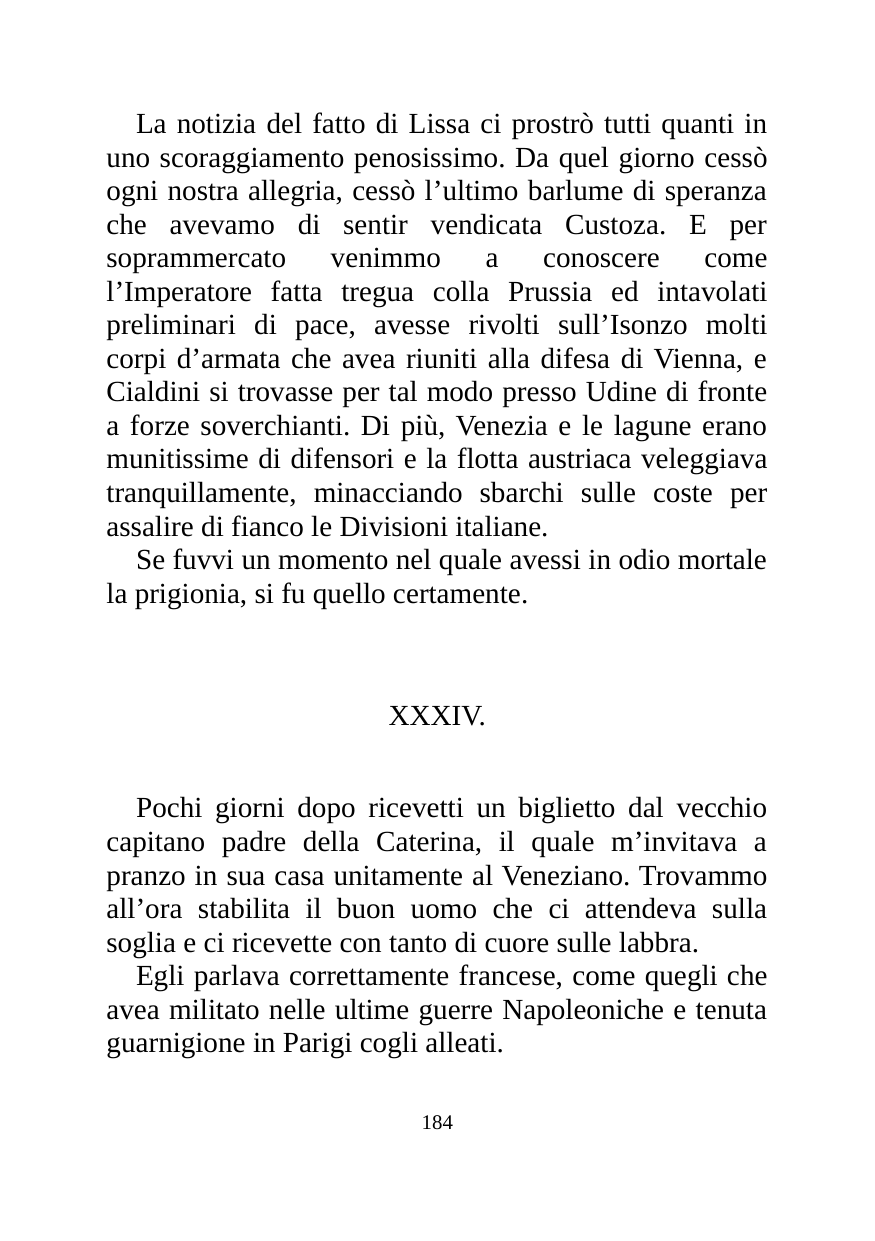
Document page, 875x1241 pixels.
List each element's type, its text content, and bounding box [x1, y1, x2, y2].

subtitle XXXIV. [106, 698, 768, 731]
text La notizia del fatto di Lissa ci prostrò tutti quanti in uno scoraggiamento penosissimo. Da quel giorno cessò ogni nostra allegria, cessò l’ultimo barlume di speranza che avevamo di sentir vendicata Custoza. E per soprammercato venimmo a conoscere come l’Imperatore fatta tregua colla Prussia ed intavolati preliminari di pace, avesse rivolti sull’Isonzo molti corpi d’armata che avea riuniti alla difesa di Vienna, e Cialdini si trovasse per tal modo presso Udine di fronte a forze soverchianti. Di più, Venezia e le lagune erano munitissime di difensori e la flotta austriaca veleggiava tranquillamente, minacciando sbarchi sulle coste per assalire di fianco le Divisioni italiane. [106, 106, 768, 542]
text Pochi giorni dopo ricevetti un biglietto dal vecchio capitano padre della Caterina, il quale m’invitava a pranzo in sua casa unitamente al Veneziano. Trovammo all’ora stabilita il buon uomo che ci attendeva sulla soglia e ci ricevette con tanto di cuore sulle labbra. [106, 791, 768, 958]
text Se fuvvi un momento nel quale avessi in odio mortale la prigionia, si fu quello certamente. [106, 542, 768, 609]
text Egli parlava correttamente francese, come quegli che avea militato nelle ultime guerre Napoleoniche e tenuta guarnigione in Parigi cogli alleati. [106, 958, 768, 1059]
